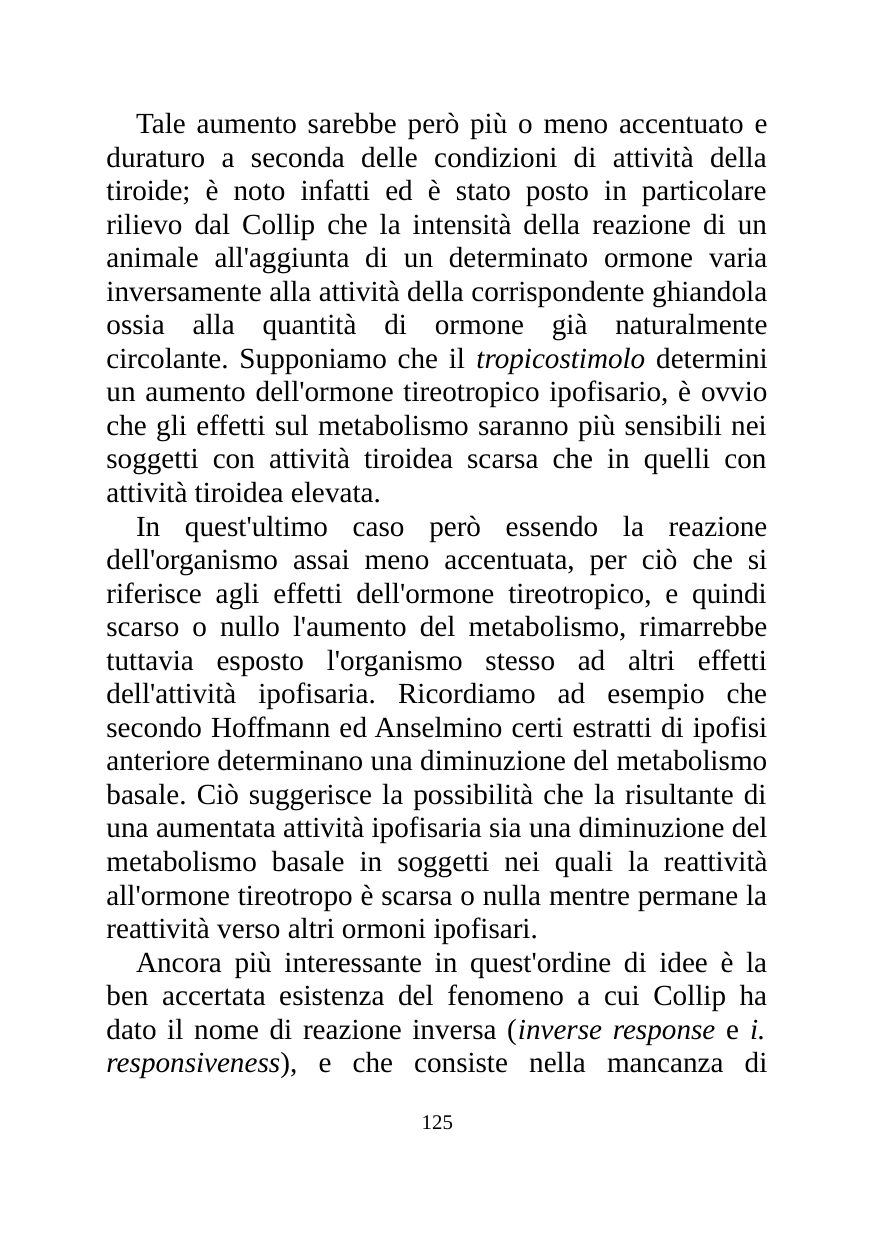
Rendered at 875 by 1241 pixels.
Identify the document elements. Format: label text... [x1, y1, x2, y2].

text Tale aumento sarebbe però più o meno accentuato e duraturo a seconda delle condizioni di attività della tiroide; è noto infatti ed è stato posto in particolare rilievo dal Collip che la intensità della reazione di un animale all'aggiunta di un determinato ormone varia inversamente alla attività della corrispondente ghiandola ossia alla quantità di ormone già naturalmente circolante. Supponiamo che il tropicostimolo determini un aumento dell'ormone tireotropico ipofisario, è ovvio che gli effetti sul metabolismo saranno più sensibili nei soggetti con attività tiroidea scarsa che in quelli con attività tiroidea elevata. [106, 106, 768, 509]
text Ancora più interessante in quest'ordine di idee è la ben accertata esistenza del fenomeno a cui Collip ha dato il nome di reazione inversa (inverse response e i. responsiveness), e che consiste nella mancanza di [106, 945, 768, 1079]
text In quest'ultimo caso però essendo la reazione dell'organismo assai meno accentuata, per ciò che si riferisce agli effetti dell'ormone tireotropico, e quindi scarso o nullo l'aumento del metabolismo, rimarrebbe tuttavia esposto l'organismo stesso ad altri effetti dell'attività ipofisaria. Ricordiamo ad esempio che secondo Hoffmann ed Anselmino certi estratti di ipofisi anteriore determinano una diminuzione del metabolismo basale. Ciò suggerisce la possibilità che la risultante di una aumentata attività ipofisaria sia una diminuzione del metabolismo basale in soggetti nei quali la reattività all'ormone tireotropo è scarsa o nulla mentre permane la reattività verso altri ormoni ipofisari. [106, 509, 768, 945]
